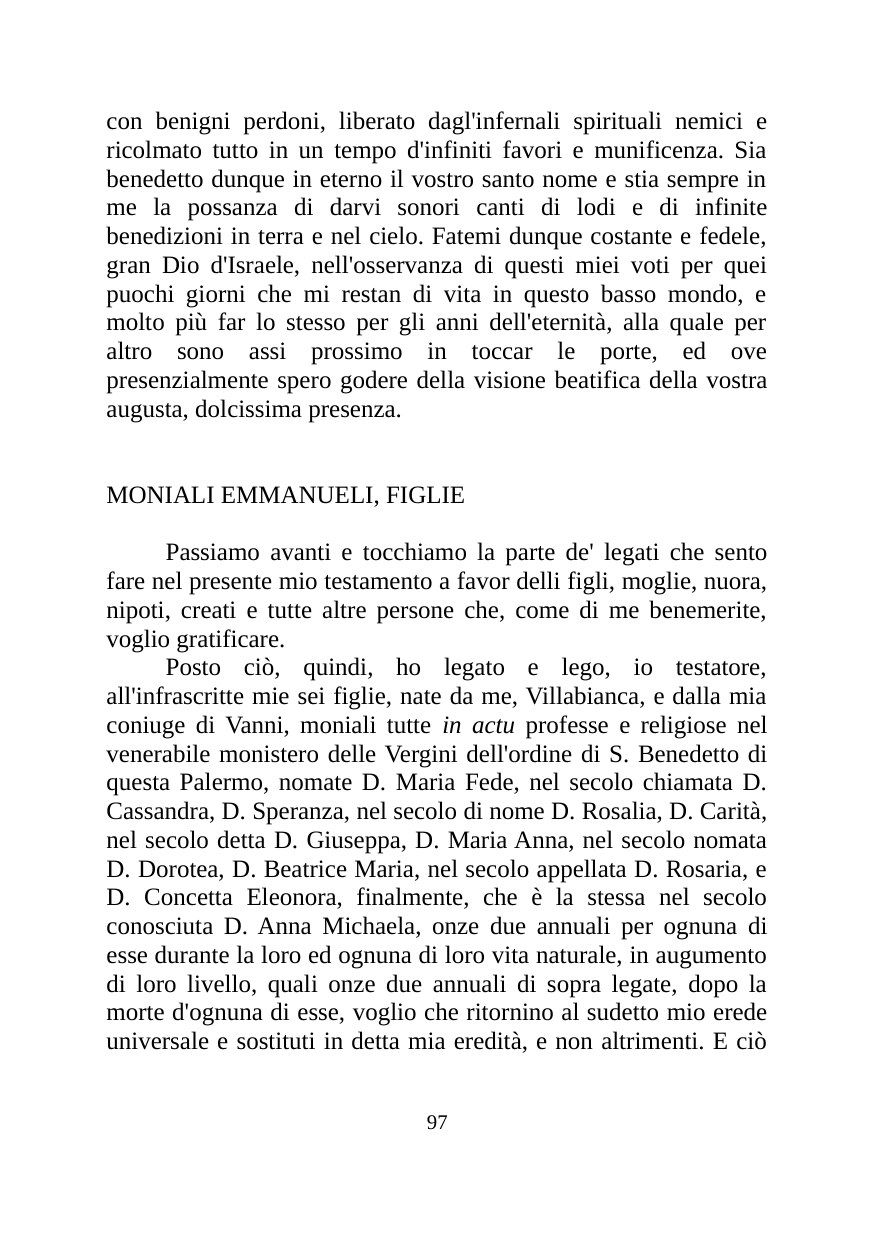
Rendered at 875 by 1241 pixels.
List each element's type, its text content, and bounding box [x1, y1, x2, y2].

text Posto ciò, quindi, ho legato e lego, io testatore, all'infrascritte mie sei figlie, nate da me, Villabianca, e dalla mia coniuge di Vanni, moniali tutte in actu professe e religiose nel venerabile monistero delle Vergini dell'ordine di S. Benedetto di questa Palermo, nomate D. Maria Fede, nel secolo chiamata D. Cassandra, D. Speranza, nel secolo di nome D. Rosalia, D. Carità, nel secolo detta D. Giuseppa, D. Maria Anna, nel secolo nomata D. Dorotea, D. Beatrice Maria, nel secolo appellata D. Rosaria, e D. Concetta Eleonora, finalmente, che è la stessa nel secolo conosciuta D. Anna Michaela, onze due annuali per ognuna di esse durante la loro ed ognuna di loro vita naturale, in augumento di loro livello, quali onze due annuali di sopra legate, dopo la morte d'ognuna di esse, voglio che ritornino al sudetto mio erede universale e sostituti in detta mia eredità, e non altrimenti. E ciò [106, 652, 768, 1055]
text Passiamo avanti e tocchiamo la parte de' legati che sento fare nel presente mio testamento a favor delli figli, moglie, nuora, nipoti, creati e tutte altre persone che, come di me benemerite, voglio gratificare. [106, 537, 768, 652]
text con benigni perdoni, liberato dagl'infernali spirituali nemici e ricolmato tutto in un tempo d'infiniti favori e munificenza. Sia benedetto dunque in eterno il vostro santo nome e stia sempre in me la possanza di darvi sonori canti di lodi e di infinite benedizioni in terra e nel cielo. Fatemi dunque costante e fedele, gran Dio d'Israele, nell'osservanza di questi miei voti per quei puochi giorni che mi restan di vita in questo basso mondo, e molto più far lo stesso per gli anni dell'eternità, alla quale per altro sono assi prossimo in toccar le porte, ed ove presenzialmente spero godere della visione beatifica della vostra augusta, dolcissima presenza. [106, 106, 768, 422]
text MONIALI EMMANUELI, FIGLIE [106, 480, 768, 509]
